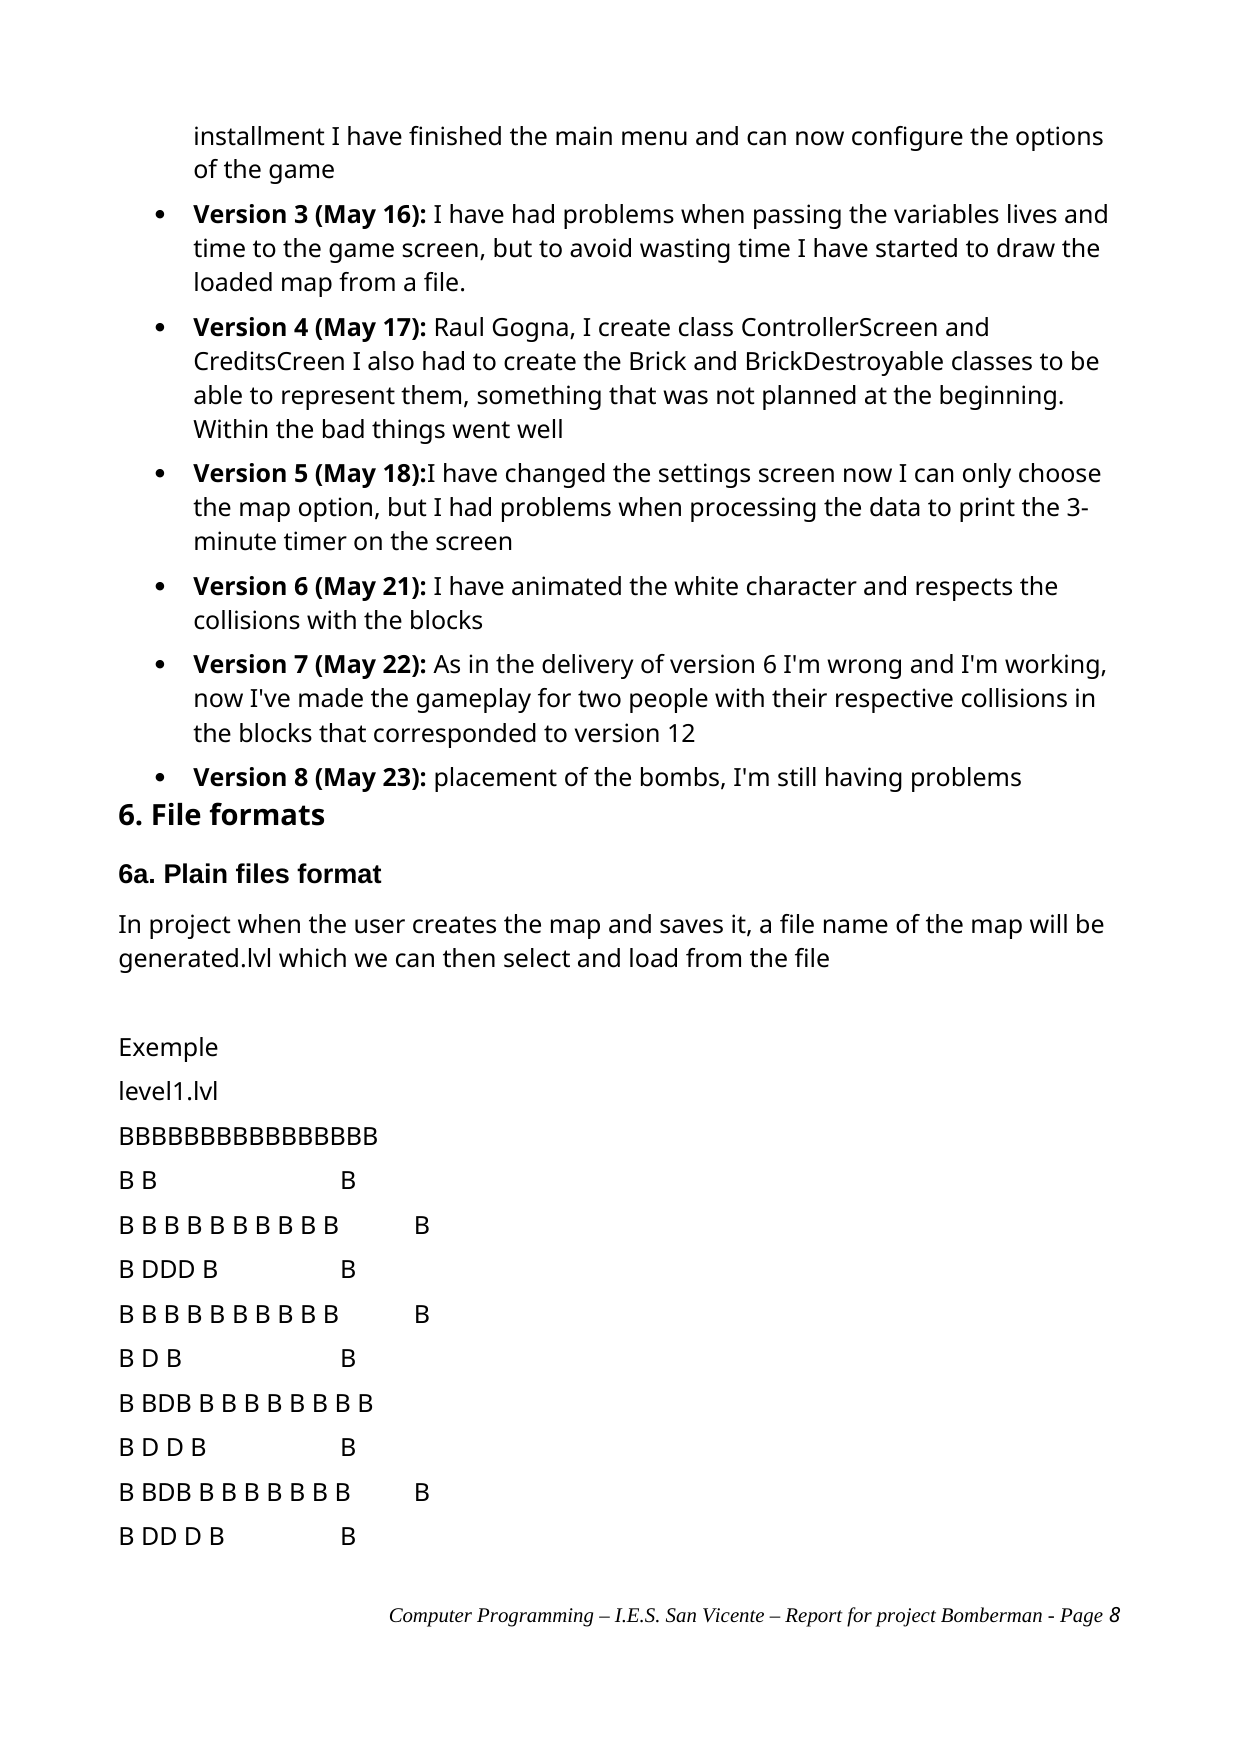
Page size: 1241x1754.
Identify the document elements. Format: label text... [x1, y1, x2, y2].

list Version 8 (May 23): placement of the bombs, I'm still having problems [156, 760, 1122, 794]
list installment I have finished the main menu and can now configure the options of the game [156, 118, 1122, 186]
text B DDD B B [118, 1252, 1122, 1286]
text B B B B B B B B B B B [118, 1296, 1122, 1330]
text Exemple [118, 1029, 1122, 1063]
text B D D B B [118, 1430, 1122, 1464]
text B BDB B B B B B B B B [118, 1474, 1122, 1508]
subtitle 6a. Plain files format [118, 858, 1122, 890]
subtitle 6. File formats [118, 794, 1122, 833]
list Version 5 (May 18):I have changed the settings screen now I can only choose the map option, but I had problems when processing the data to print the 3-minute timer on the screen [156, 456, 1122, 558]
list Version 6 (May 21): I have animated the white character and respects the collisions with the blocks [156, 568, 1122, 637]
text In project when the user creates the map and saves it, a file name of the map will be generated.lvl which we can then select and load from the file [118, 906, 1122, 974]
text B BDB B B B B B B B B [118, 1385, 1122, 1419]
text B D B B [118, 1341, 1122, 1375]
text B DD D B B [118, 1519, 1122, 1553]
list Version 4 (May 17): Raul Gogna, I create class ControllerScreen and CreditsCreen I also had to create the Brick and BrickDestroyable classes to be able to represent them, something that was not planned at the beginning. Within the bad things went well [156, 309, 1122, 446]
text B B B [118, 1163, 1122, 1197]
text level1.lvl [118, 1074, 1122, 1108]
text BBBBBBBBBBBBBBBB [118, 1118, 1122, 1152]
text B B B B B B B B B B B [118, 1207, 1122, 1241]
list Version 7 (May 22): As in the delivery of version 6 I'm wrong and I'm working, now I've made the gameplay for two people with their respective collisions in the blocks that corresponded to version 12 [156, 647, 1122, 749]
list Version 3 (May 16): I have had problems when passing the variables lives and time to the game screen, but to avoid wasting time I have started to draw the loaded map from a file. [156, 197, 1122, 299]
